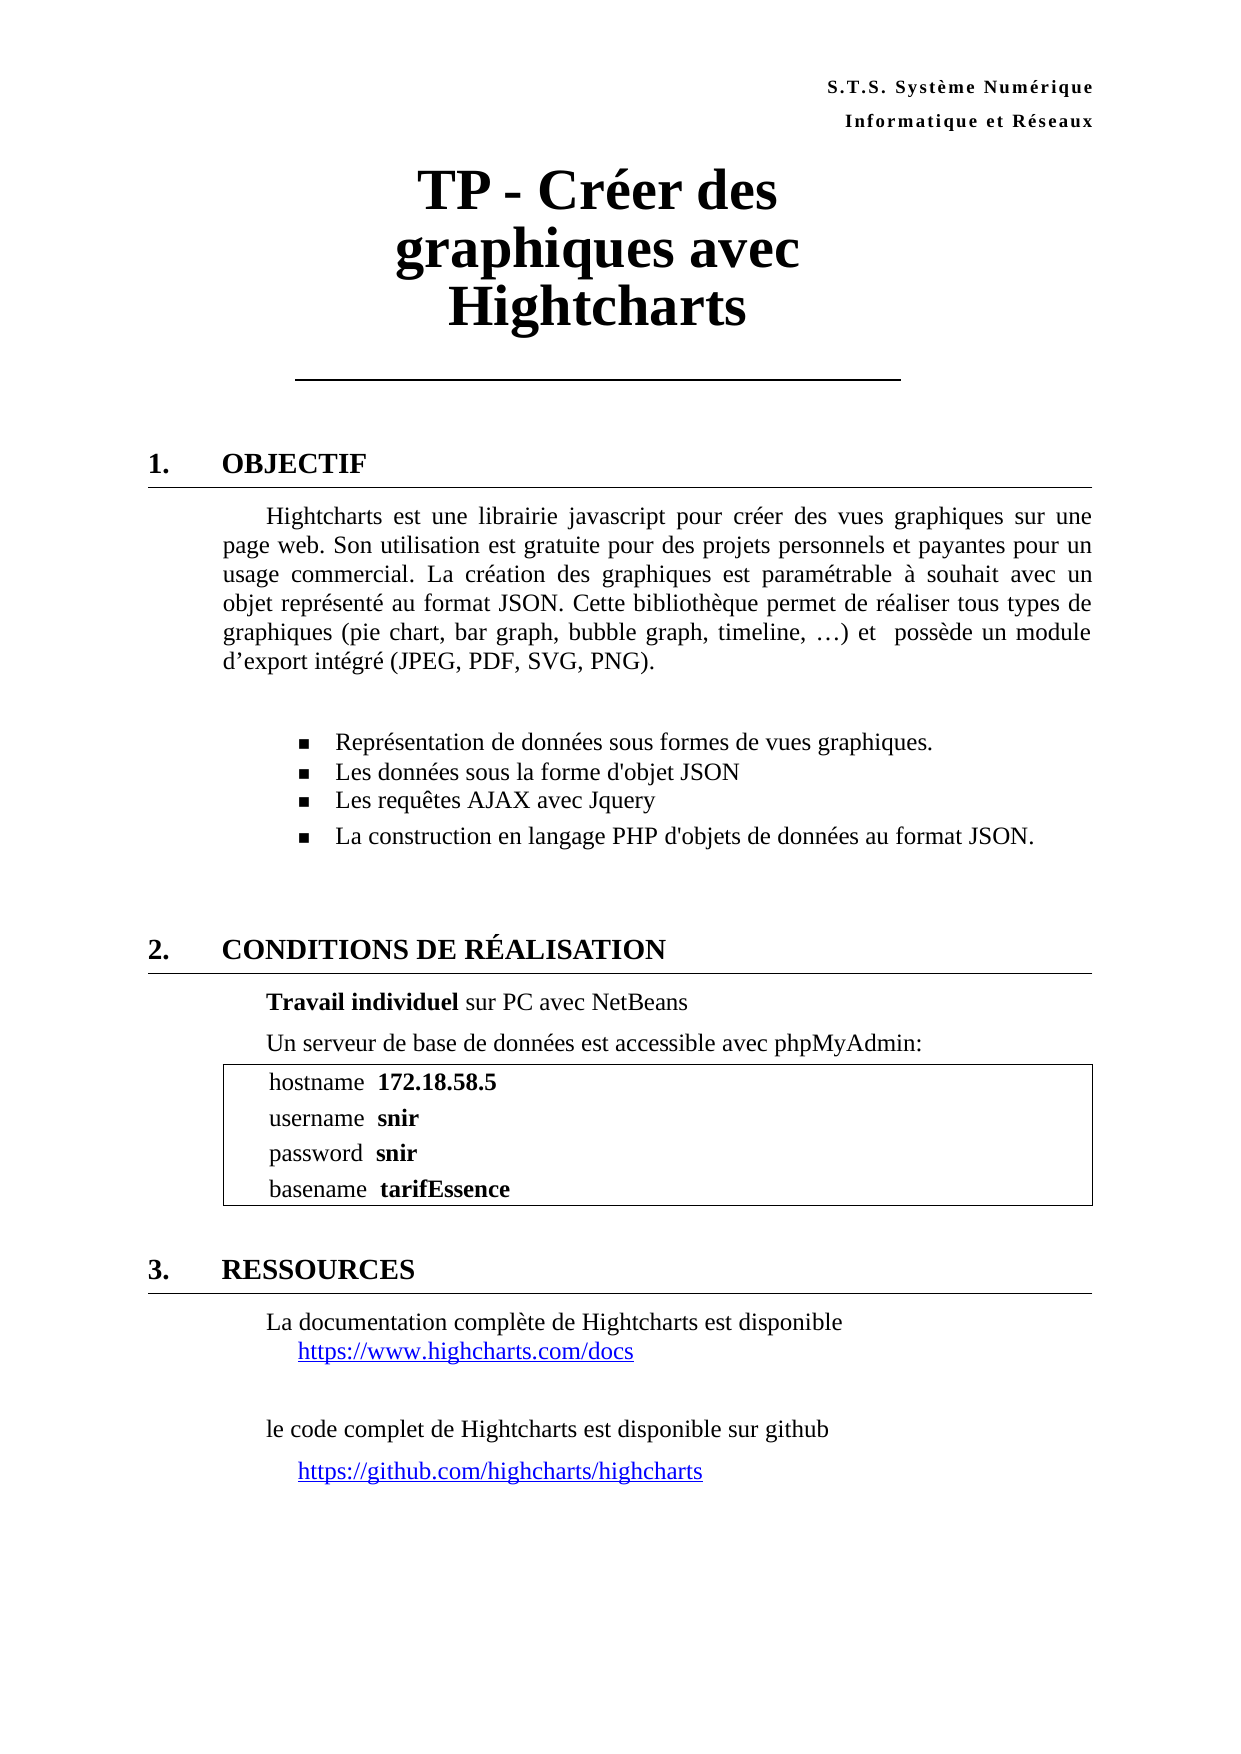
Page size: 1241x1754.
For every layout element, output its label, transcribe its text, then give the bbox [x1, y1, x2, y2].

text Travail individuel sur PC avec NetBeans [223, 987, 1092, 1016]
text basename tarifEssence [224, 1170, 1092, 1205]
text Un serveur de base de données est accessible avec phpMyAdmin: [223, 1028, 1092, 1057]
list Représentation de données sous formes de vues graphiques. [298, 727, 1092, 756]
list La construction en langage PHP d'objets de données au format JSON. [298, 821, 1092, 850]
text TP - Créer des graphiques avec Hightcharts [295, 162, 901, 379]
subtitle RESSOURCES [148, 1249, 1092, 1293]
subtitle Conditions de réalisation [148, 929, 1092, 973]
text https://github.com/highcharts/highcharts [223, 1456, 1092, 1484]
text password snir [224, 1135, 1092, 1167]
subtitle Objectif [148, 443, 1092, 487]
text La documentation complète de Hightcharts est disponible https://www.highcharts.com/docs [223, 1307, 1092, 1365]
text le code complet de Hightcharts est disponible sur github [223, 1414, 1092, 1443]
text username snir [224, 1099, 1092, 1131]
list Les données sous la forme d'objet JSON [298, 756, 1092, 785]
list Les requêtes AJAX avec Jquery [298, 785, 1092, 814]
text Hightcharts est une librairie javascript pour créer des vues graphiques sur une page web. Son utilisation est gratuite pour des projets personnels et payantes pour un usage commercial. La création des graphiques est paramétrable à souhait avec un objet représenté au format JSON. Cette bibliothèque permet de réaliser tous types de graphiques (pie chart, bar graph, bubble graph, timeline, …) et possède un module d’export intégré (JPEG, PDF, SVG, PNG). [223, 501, 1092, 675]
text hostname 172.18.58.5 [224, 1065, 1092, 1096]
